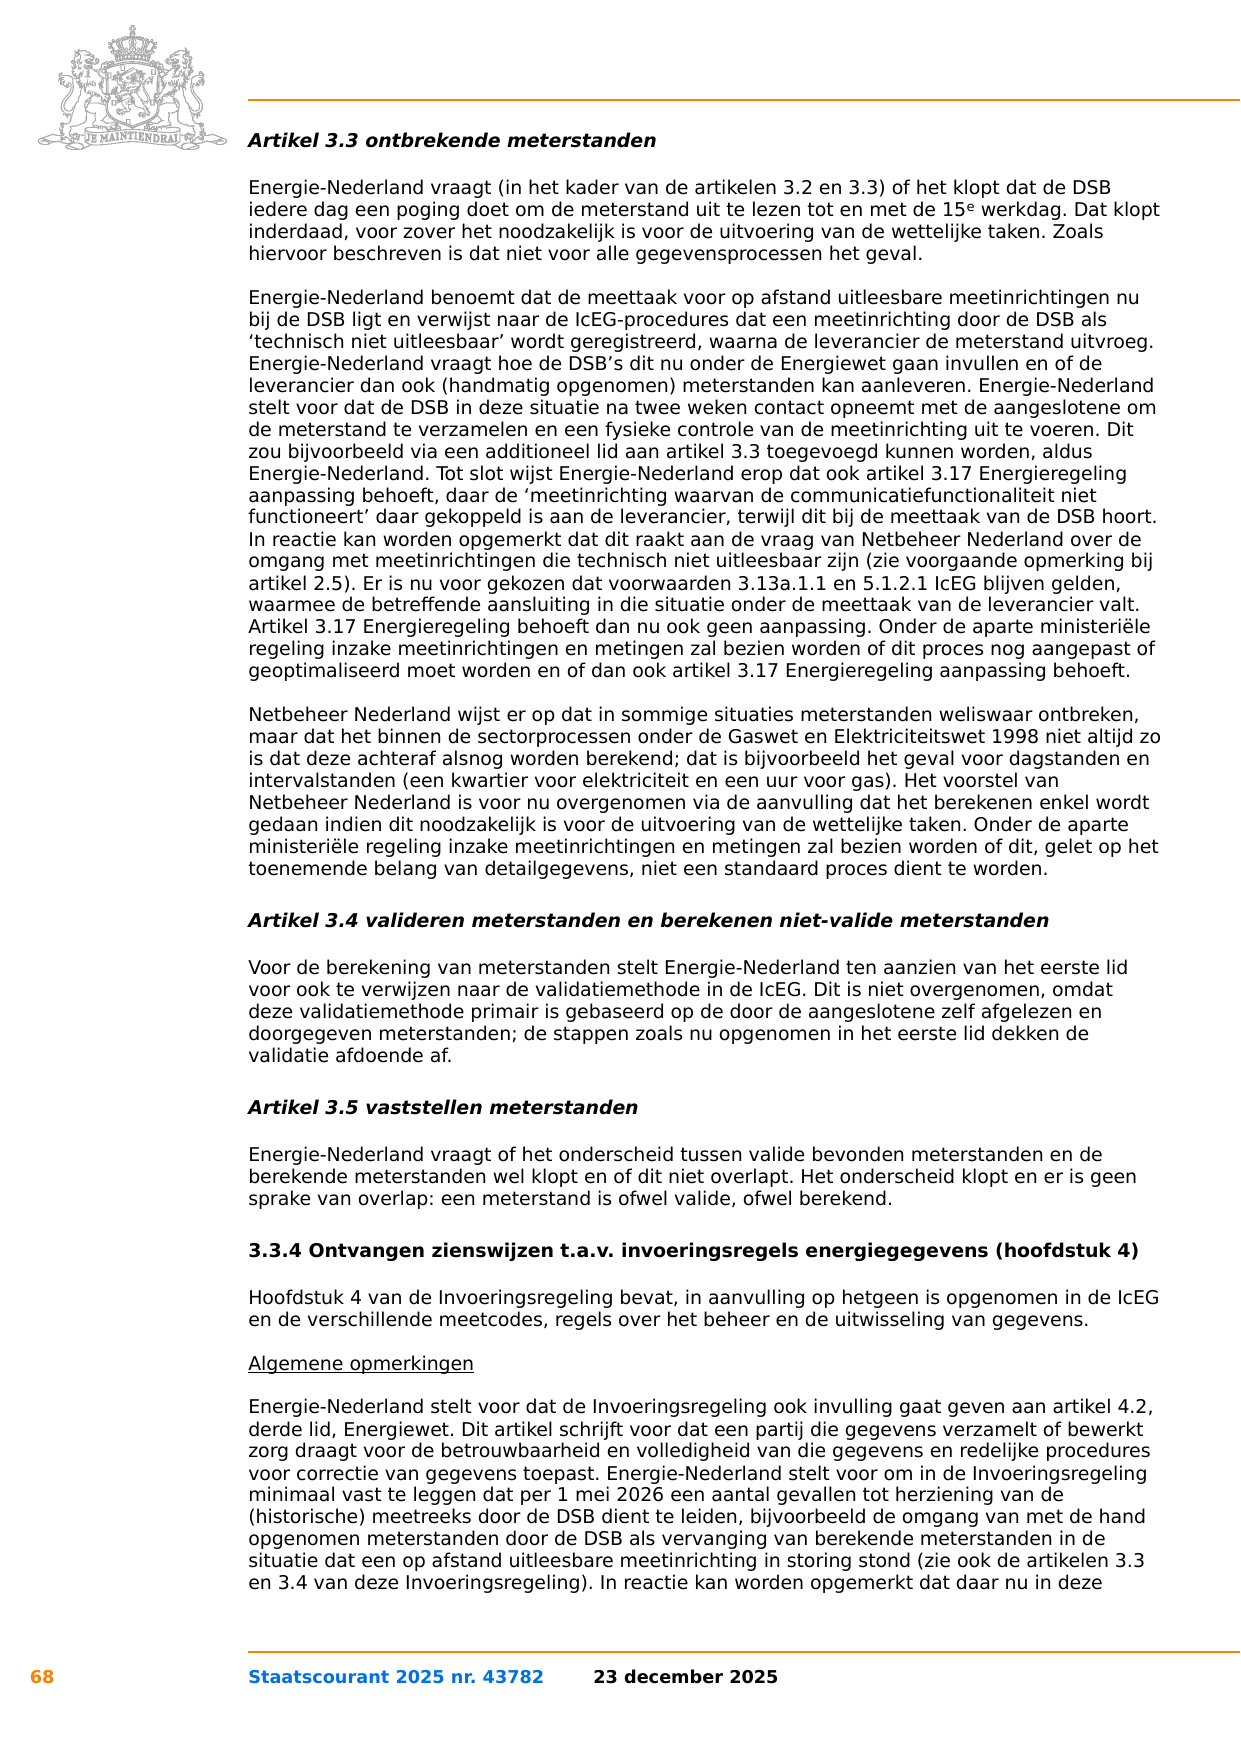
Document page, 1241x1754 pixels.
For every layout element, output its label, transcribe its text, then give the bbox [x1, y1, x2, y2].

text Voor de berekening van meterstanden stelt Energie-Nederland ten aanzien van het eerste lid voor ook te verwijzen naar de validatiemethode in de IcEG. Dit is niet overgenomen, omdat deze validatiemethode primair is gebaseerd op de door de aangeslotene zelf afgelezen en doorgegeven meterstanden; de stappen zoals nu opgenomen in het eerste lid dekken de validatie afdoende af. [248, 957, 1163, 1067]
text Energie-Nederland vraagt (in het kader van de artikelen 3.2 en 3.3) of het klopt dat de DSB iedere dag een poging doet om de meterstand uit te lezen tot en met de 15e werkdag. Dat klopt inderdaad, voor zover het noodzakelijk is voor de uitvoering van de wettelijke taken. Zoals hiervoor beschreven is dat niet voor alle gegevensprocessen het geval. [248, 177, 1163, 265]
subtitle 3.3.4 Ontvangen zienswijzen t.a.v. invoeringsregels energiegegevens (hoofdstuk 4) [248, 1240, 1163, 1262]
subtitle Artikel 3.5 vaststellen meterstanden [248, 1097, 1163, 1119]
text Energie-Nederland benoemt dat de meettaak voor op afstand uitleesbare meetinrichtingen nu bij de DSB ligt en verwijst naar de IcEG-procedures dat een meetinrichting door de DSB als ‘technisch niet uitleesbaar’ wordt geregistreerd, waarna de leverancier de meterstand uitvroeg. Energie-Nederland vraagt hoe de DSB’s dit nu onder de Energiewet gaan invullen en of de leverancier dan ook (handmatig opgenomen) meterstanden kan aanleveren. Energie-Nederland stelt voor dat de DSB in deze situatie na twee weken contact opneemt met de aangeslotene om de meterstand te verzamelen en een fysieke controle van de meetinrichting uit te voeren. Dit zou bijvoorbeeld via een additioneel lid aan artikel 3.3 toegevoegd kunnen worden, aldus Energie-Nederland. Tot slot wijst Energie-Nederland erop dat ook artikel 3.17 Energieregeling aanpassing behoeft, daar de ‘meetinrichting waarvan de communicatiefunctionaliteit niet functioneert’ daar gekoppeld is aan de leverancier, terwijl dit bij de meettaak van de DSB hoort. In reactie kan worden opgemerkt dat dit raakt aan de vraag van Netbeheer Nederland over de omgang met meetinrichtingen die technisch niet uitleesbaar zijn (zie voorgaande opmerking bij artikel 2.5). Er is nu voor gekozen dat voorwaarden 3.13a.1.1 en 5.1.2.1 IcEG blijven gelden, waarmee de betreffende aansluiting in die situatie onder de meettaak van de leverancier valt. Artikel 3.17 Energieregeling behoeft dan nu ook geen aanpassing. Onder de aparte ministeriële regeling inzake meetinrichtingen en metingen zal bezien worden of dit proces nog aangepast of geoptimaliseerd moet worden en of dan ook artikel 3.17 Energieregeling aanpassing behoeft. [248, 287, 1163, 682]
subtitle Algemene opmerkingen [248, 1353, 1163, 1374]
picture [38, 25, 227, 150]
subtitle Artikel 3.3 ontbrekende meterstanden [248, 130, 1163, 152]
text Netbeheer Nederland wijst er op dat in sommige situaties meterstanden weliswaar ontbreken, maar dat het binnen de sectorprocessen onder de Gaswet en Elektriciteitswet 1998 niet altijd zo is dat deze achteraf alsnog worden berekend; dat is bijvoorbeeld het geval voor dagstanden en intervalstanden (een kwartier voor elektriciteit en een uur voor gas). Het voorstel van Netbeheer Nederland is voor nu overgenomen via de aanvulling dat het berekenen enkel wordt gedaan indien dit noodzakelijk is voor de uitvoering van de wettelijke taken. Onder de aparte ministeriële regeling inzake meetinrichtingen en metingen zal bezien worden of dit, gelet op het toenemende belang van detailgegevens, niet een standaard proces dient te worden. [248, 704, 1163, 880]
subtitle Artikel 3.4 valideren meterstanden en berekenen niet-valide meterstanden [248, 910, 1163, 932]
text Hoofdstuk 4 van de Invoeringsregeling bevat, in aanvulling op hetgeen is opgenomen in de IcEG en de verschillende meetcodes, regels over het beheer en de uitwisseling van gegevens. [248, 1287, 1163, 1331]
text Energie-Nederland stelt voor dat de Invoeringsregeling ook invulling gaat geven aan artikel 4.2, derde lid, Energiewet. Dit artikel schrijft voor dat een partij die gegevens verzamelt of bewerkt zorg draagt voor de betrouwbaarheid en volledigheid van die gegevens en redelijke procedures voor correctie van gegevens toepast. Energie-Nederland stelt voor om in de Invoeringsregeling minimaal vast te leggen dat per 1 mei 2026 een aantal gevallen tot herziening van de (historische) meetreeks door de DSB dient te leiden, bijvoorbeeld de omgang van met de hand opgenomen meterstanden door de DSB als vervanging van berekende meterstanden in de situatie dat een op afstand uitleesbare meetinrichting in storing stond (zie ook de artikelen 3.3 en 3.4 van deze Invoeringsregeling). In reactie kan worden opgemerkt dat daar nu in deze [248, 1396, 1163, 1594]
text Energie-Nederland vraagt of het onderscheid tussen valide bevonden meterstanden en de berekende meterstanden wel klopt en of dit niet overlapt. Het onderscheid klopt en er is geen sprake van overlap: een meterstand is ofwel valide, ofwel berekend. [248, 1144, 1163, 1210]
